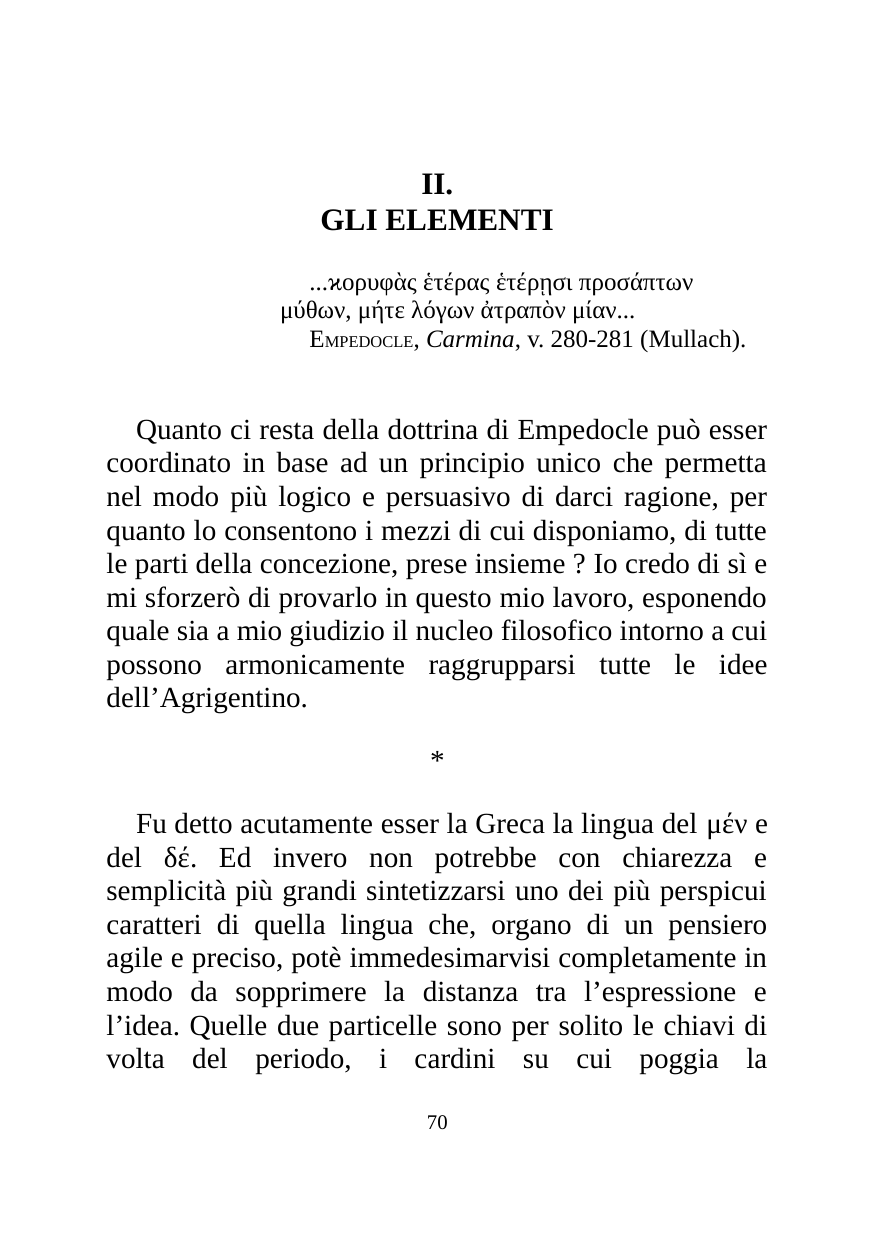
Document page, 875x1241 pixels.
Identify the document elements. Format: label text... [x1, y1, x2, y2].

text Fu detto acutamente esser la Greca la lingua del μέν e del δέ. Ed invero non potrebbe con chiarezza e semplicità più grandi sintetizzarsi uno dei più perspicui caratteri di quella lingua che, organo di un pensiero agile e preciso, potè immedesimarvisi completamente in modo da sopprimere la distanza tra l’espressione e l’idea. Quelle due particelle sono per solito le chiavi di volta del periodo, i cardini su cui poggia la [106, 806, 768, 1075]
text * [106, 743, 768, 777]
text ...ϰορυφὰς ἑτέρας ἑτέρῃσι προσάπτων μύθων, μήτε λόγων ἀτραπὸν μίαν... [280, 267, 768, 324]
text Empedocle, Carmina, v. 280-281 (Mullach). [280, 324, 768, 353]
subtitle II. GLI ELEMENTI [106, 165, 768, 237]
text Quanto ci resta della dottrina di Empedocle può esser coordinato in base ad un principio unico che permetta nel modo più logico e persuasivo di darci ragione, per quanto lo consentono i mezzi di cui disponiamo, di tutte le parti della concezione, prese insieme ? Io credo di sì e mi sforzerò di provarlo in questo mio lavoro, esponendo quale sia a mio giudizio il nucleo filosofico intorno a cui possono armonicamente raggrupparsi tutte le idee dell’Agrigentino. [106, 412, 768, 714]
